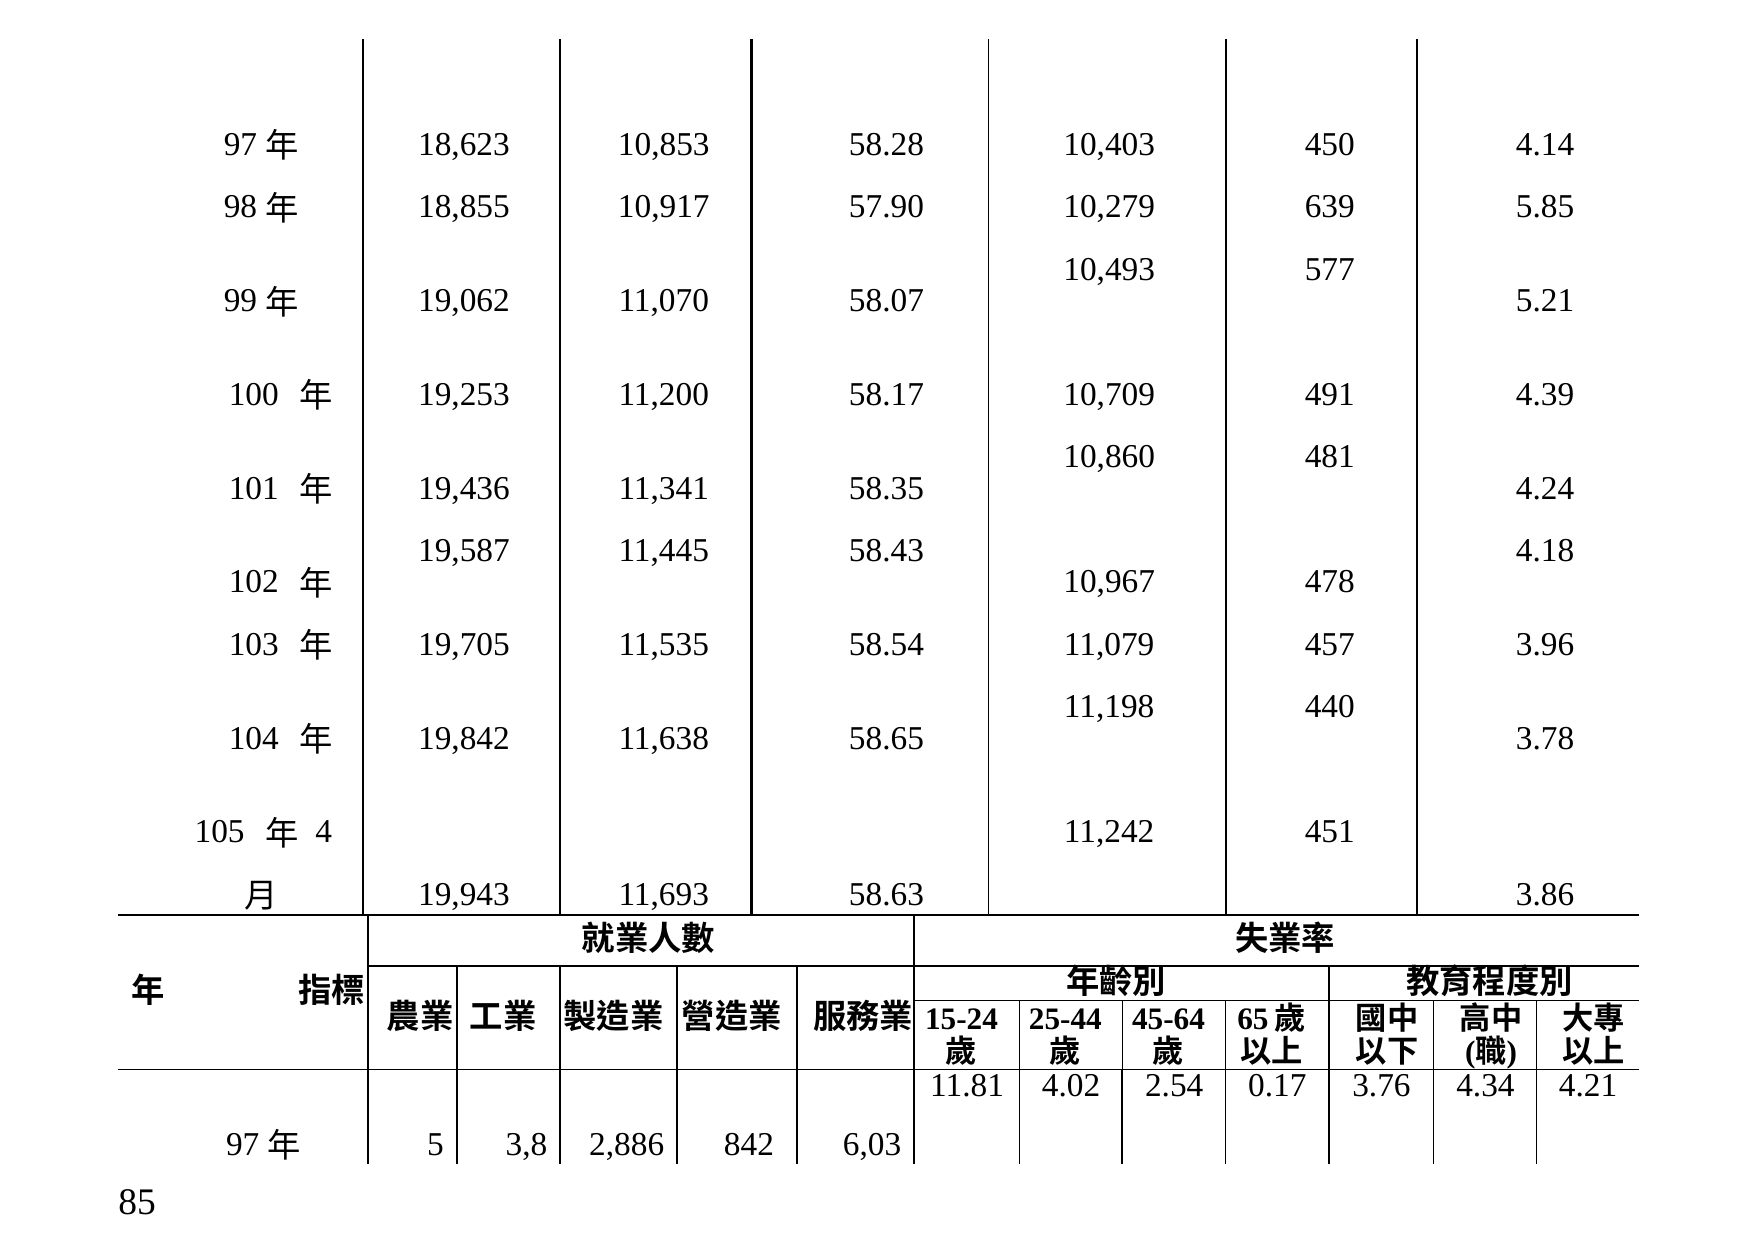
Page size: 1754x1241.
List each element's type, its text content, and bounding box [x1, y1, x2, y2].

table_cell 103年 [118, 602, 362, 664]
table_cell 失業率 [915, 916, 1639, 965]
table_cell 4.24 [1418, 414, 1639, 508]
table_cell 97年 [118, 1070, 367, 1164]
table_cell 105年4月 [118, 758, 362, 914]
table_cell 4.21 [1537, 1070, 1639, 1164]
table_cell 19,943 [364, 758, 559, 914]
table_cell 年齡別 [915, 967, 1328, 1000]
table_cell 58.54 [753, 602, 988, 664]
table_cell 工業 [458, 967, 559, 1069]
table_cell 25-44歲 [1020, 1001, 1122, 1069]
table_cell 58.17 [753, 320, 988, 414]
table_cell 國中 以下 [1330, 1001, 1433, 1069]
table_cell 10,279 [989, 164, 1225, 227]
table_cell 15-24歲 [915, 1001, 1019, 1069]
table_cell 18,623 [364, 39, 559, 164]
table_cell 451 [1227, 758, 1416, 914]
table_cell 19,436 [364, 414, 559, 508]
table_cell 11,535 [561, 602, 750, 664]
table_cell 11,200 [561, 320, 750, 414]
table_cell 10,853 [561, 39, 750, 164]
table_cell 11.81 [915, 1070, 1019, 1164]
table_cell 4.02 [1020, 1070, 1121, 1164]
table_cell 45-64歲 [1123, 1001, 1225, 1069]
table_cell 4.34 [1434, 1070, 1536, 1164]
table_cell 11,242 [989, 758, 1225, 914]
table_cell 440 [1227, 664, 1416, 758]
table_cell 58.43 [753, 508, 988, 602]
table_cell 58.28 [753, 39, 988, 164]
table_cell 19,705 [364, 602, 559, 664]
table_cell 0.17 [1226, 1070, 1328, 1164]
table_cell 服務業 [798, 967, 913, 1069]
table_cell 11,341 [561, 414, 750, 508]
table_cell 101年 [118, 414, 362, 508]
table_cell 11,079 [989, 602, 1225, 664]
table_cell 3.96 [1418, 602, 1639, 664]
table_cell 65歲 以上 [1226, 1001, 1328, 1069]
table_cell 100年 [118, 320, 362, 414]
table_cell 4.39 [1418, 320, 1639, 414]
table_cell 98年 [118, 164, 362, 227]
table_cell 19,253 [364, 320, 559, 414]
table_cell 58.65 [753, 664, 988, 758]
table_cell 102年 [118, 508, 362, 602]
table_cell 3.76 [1330, 1070, 1433, 1164]
table_cell 58.07 [753, 227, 988, 320]
table_cell 577 [1227, 227, 1416, 320]
table_cell 11,070 [561, 227, 750, 320]
table_cell 10,917 [561, 164, 750, 227]
table_cell 19,842 [364, 664, 559, 758]
table_cell 450 [1227, 39, 1416, 164]
table_cell 5.21 [1418, 227, 1639, 320]
table_cell 457 [1227, 602, 1416, 664]
table_cell 農業 [369, 967, 456, 1069]
table_cell 10,493 [989, 227, 1225, 320]
table_cell 3.86 [1418, 758, 1639, 914]
table_cell 99年 [118, 227, 362, 320]
table_cell 19,062 [364, 227, 559, 320]
table_cell 842 [678, 1070, 796, 1164]
table_cell 3,8 [458, 1070, 559, 1164]
table_cell 18,855 [364, 164, 559, 227]
table_cell 57.90 [753, 164, 988, 227]
table_cell 教育程度別 [1330, 967, 1639, 1000]
table_cell 5 [369, 1070, 456, 1164]
table_cell 4.14 [1418, 39, 1639, 164]
table_cell 10,860 [989, 414, 1225, 508]
table_cell 3.78 [1418, 664, 1639, 758]
table_cell 639 [1227, 164, 1416, 227]
table_cell 11,198 [989, 664, 1225, 758]
table_cell 11,693 [561, 758, 750, 914]
table_cell 11,638 [561, 664, 750, 758]
table_cell 就業人數 [369, 916, 913, 965]
table_cell 4.18 [1418, 508, 1639, 602]
table_cell 年 指標 [118, 916, 367, 1069]
table_cell 製造業 [561, 967, 676, 1069]
table_cell 高中(職) [1434, 1001, 1536, 1069]
table_cell 大專 以上 [1537, 1001, 1639, 1069]
table_cell 6,03 [798, 1070, 913, 1164]
table_cell 10,967 [989, 508, 1225, 602]
table_cell 104年 [118, 664, 362, 758]
table_cell 58.35 [753, 414, 988, 508]
table_cell 營造業 [678, 967, 796, 1069]
table_cell 481 [1227, 414, 1416, 508]
table_cell 10,709 [989, 320, 1225, 414]
table_cell 19,587 [364, 508, 559, 602]
table_cell 5.85 [1418, 164, 1639, 227]
table_cell 10,403 [989, 39, 1225, 164]
table_cell 2,886 [561, 1070, 676, 1164]
table_cell 478 [1227, 508, 1416, 602]
table_cell 58.63 [753, 758, 988, 914]
table_cell 11,445 [561, 508, 750, 602]
table_cell 97年 [118, 39, 362, 164]
table_cell 2.54 [1123, 1070, 1225, 1164]
table_cell 491 [1227, 320, 1416, 414]
